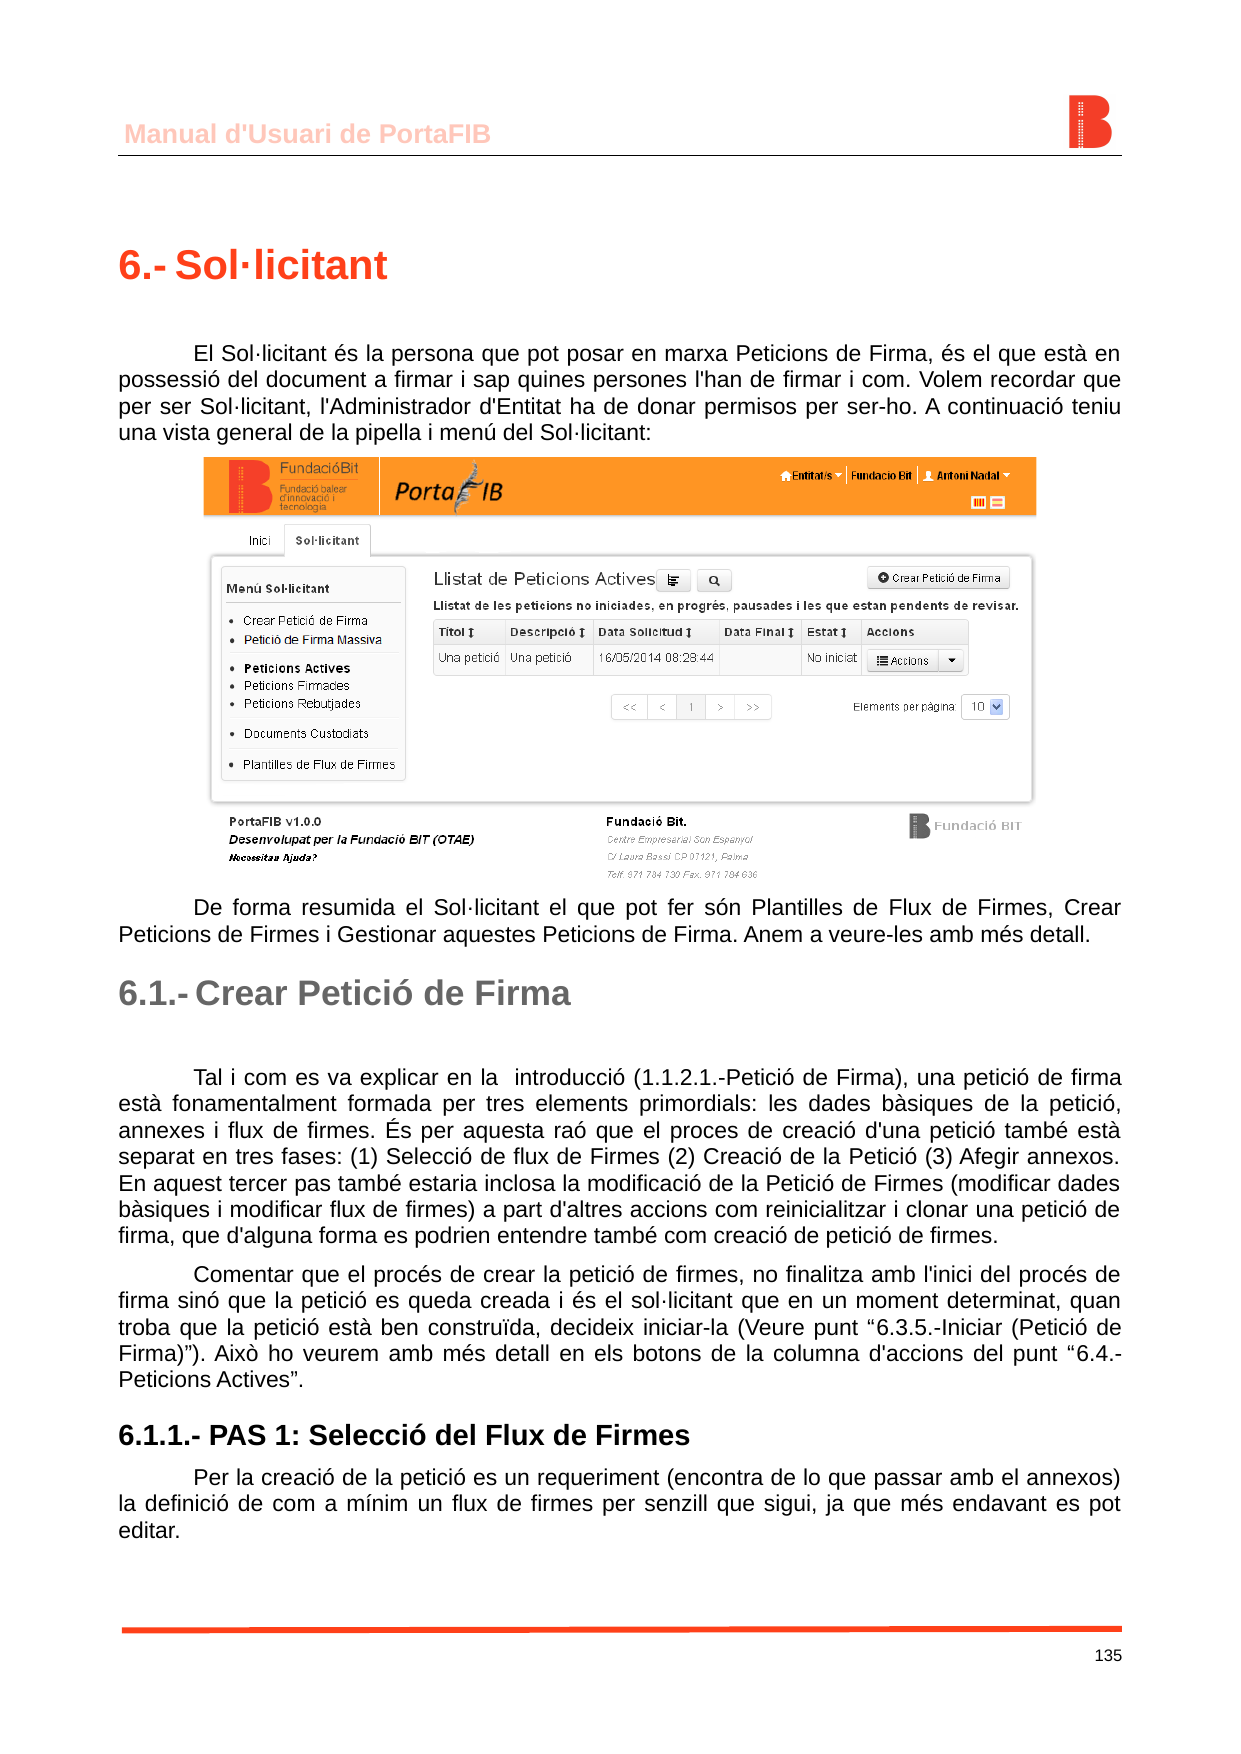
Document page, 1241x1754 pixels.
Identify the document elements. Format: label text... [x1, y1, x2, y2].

text Comentar que el procés de crear la petició de firmes, no finalitza amb l'inici del procés de firma sinó que la petició es queda creada i és el sol·licitant que en un moment determinat, quan troba que la petició està ben construïda, decideix iniciar-la (Veure punt “6.3.5Iniciar (Petició de Firma)”). Això ho veurem amb més detall en els botons de la columna d'accions del punt “6.4Peticions Actives”. [118, 1261, 1122, 1393]
subtitle Crear Petició de Firma [118, 972, 1122, 1013]
subtitle PAS 1: Selecció del Flux de Firmes [118, 1418, 1122, 1451]
text Tal i com es va explicar en la introducció (1.1.2.1Petició de Firma), una petició de firma està fonamentalment formada per tres elements primordials: les dades bàsiques de la petició, annexes i flux de firmes. És per aquesta raó que el proces de creació d'una petició també està separat en tres fases: (1) Selecció de flux de Firmes (2) Creació de la Petició (3) Afegir annexos. En aquest tercer pas també estaria inclosa la modificació de la Petició de Firmes (modificar dades bàsiques i modificar flux de firmes) a part d'altres accions com reinicialitzar i clonar una petició de firma, que d'alguna forma es podrien entendre també com creació de petició de firmes. [118, 1064, 1122, 1248]
text De forma resumida el Sol·licitant el que pot fer són Plantilles de Flux de Firmes, Crear Peticions de Firmes i Gestionar aquestes Peticions de Firma. Anem a veure-les amb més detall. [118, 894, 1122, 947]
text Per la creació de la petició es un requeriment (encontra de lo que passar amb el annexos) la definició de com a mínim un flux de firmes per senzill que sigui, ja que més endavant es pot editar. [118, 1464, 1122, 1543]
subtitle Sol·licitant [118, 241, 1122, 289]
picture [1063, 94, 1117, 150]
text El Sol·licitant és la persona que pot posar en marxa Peticions de Firma, és el que està en possessió del document a firmar i sap quines persones l'han de firmar i com. Volem recordar que per ser Sol·licitant, l'Administrador d'Entitat ha de donar permisos per ser-ho. A continuació teniu una vista general de la pipella i menú del Sol·licitant: [118, 340, 1122, 445]
picture [203, 457, 1037, 882]
